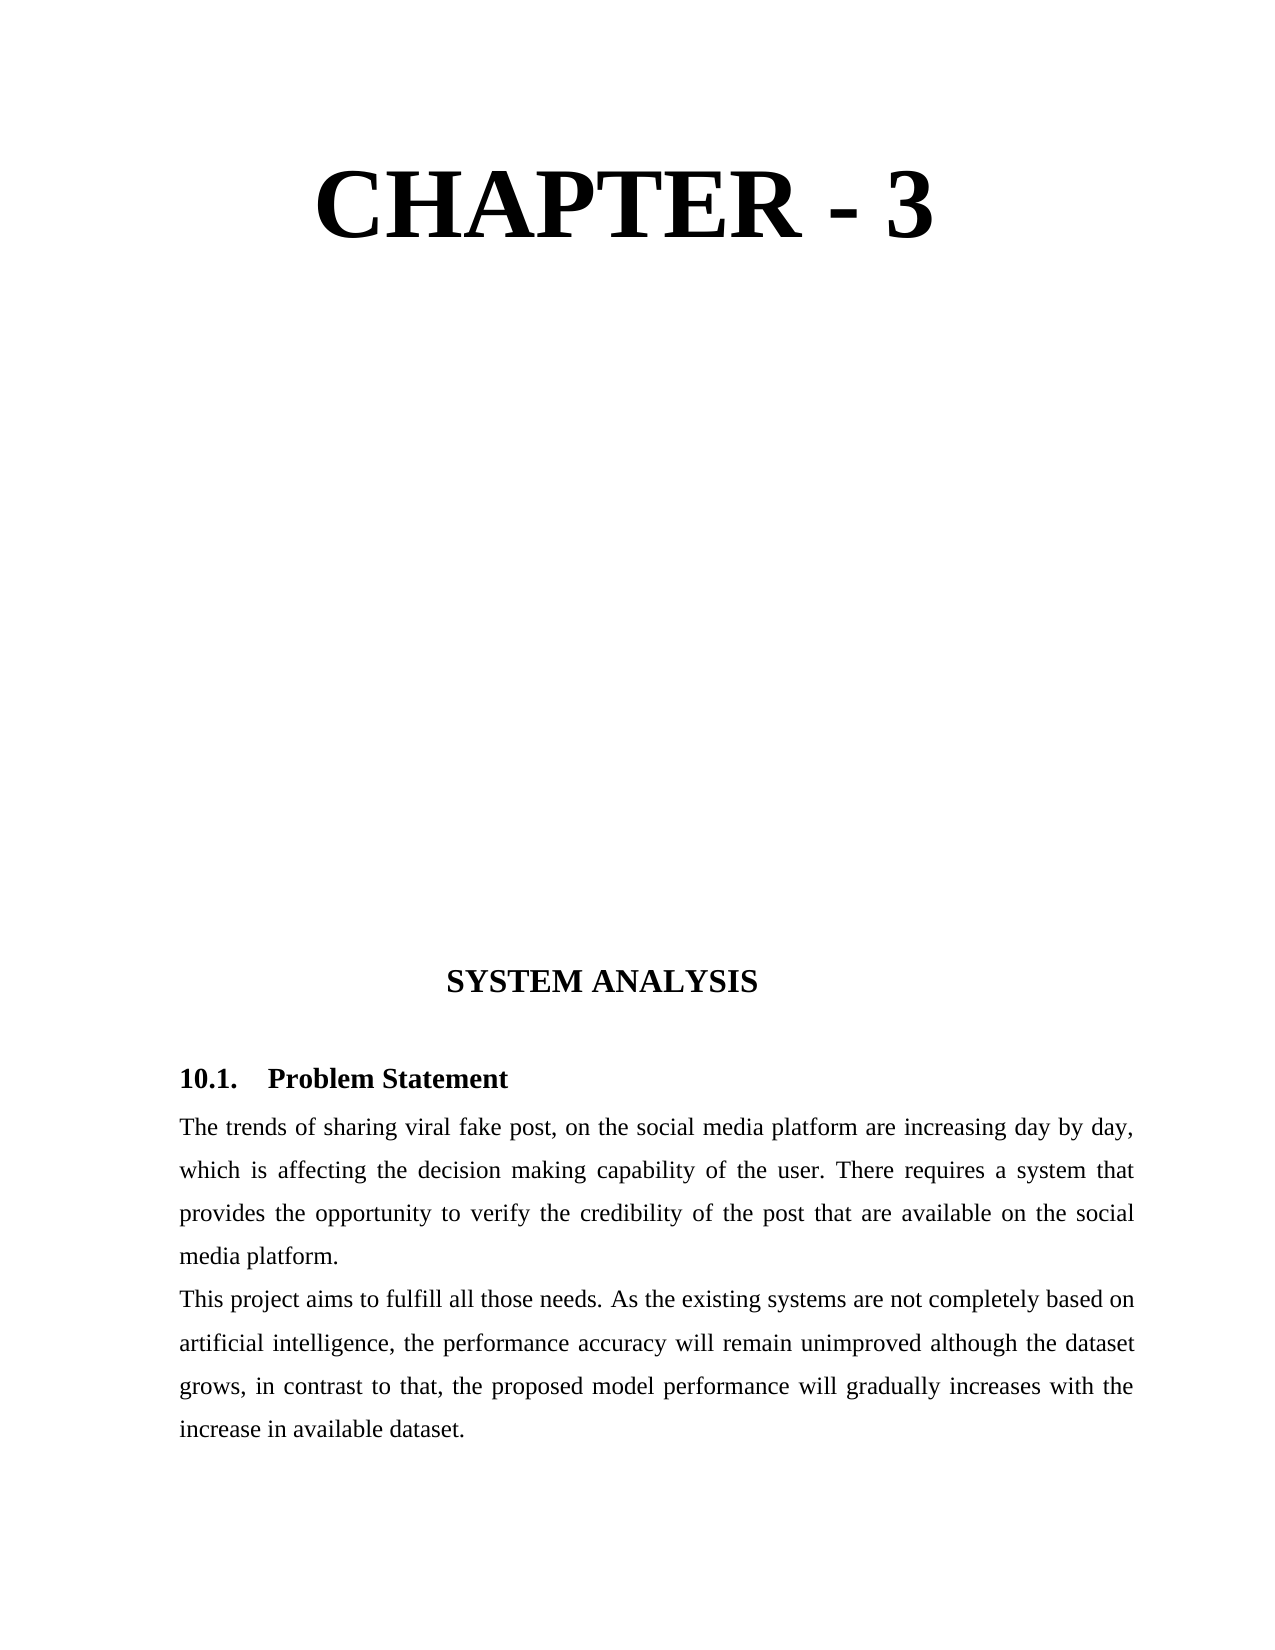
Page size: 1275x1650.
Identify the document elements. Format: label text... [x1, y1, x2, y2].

text The trends of sharing viral fake post, on the social media platform are increasing day by day, which is affecting the decision making capability of the user. There requires a system that provides the opportunity to verify the credibility of the post that are available on the social media platform. [179, 1112, 1135, 1270]
list Problem Statement [179, 1062, 1135, 1095]
text This project aims to fulfill all those needs. As the existing systems are not completely based on artificial intelligence, the performance accuracy will remain unimproved although the dataset grows, in contrast to that, the proposed model performance will gradually increases with the increase in available dataset. [179, 1284, 1135, 1443]
text CHAPTER - 3 [313, 144, 1135, 259]
text SYSTEM ANALYSIS [179, 961, 850, 999]
